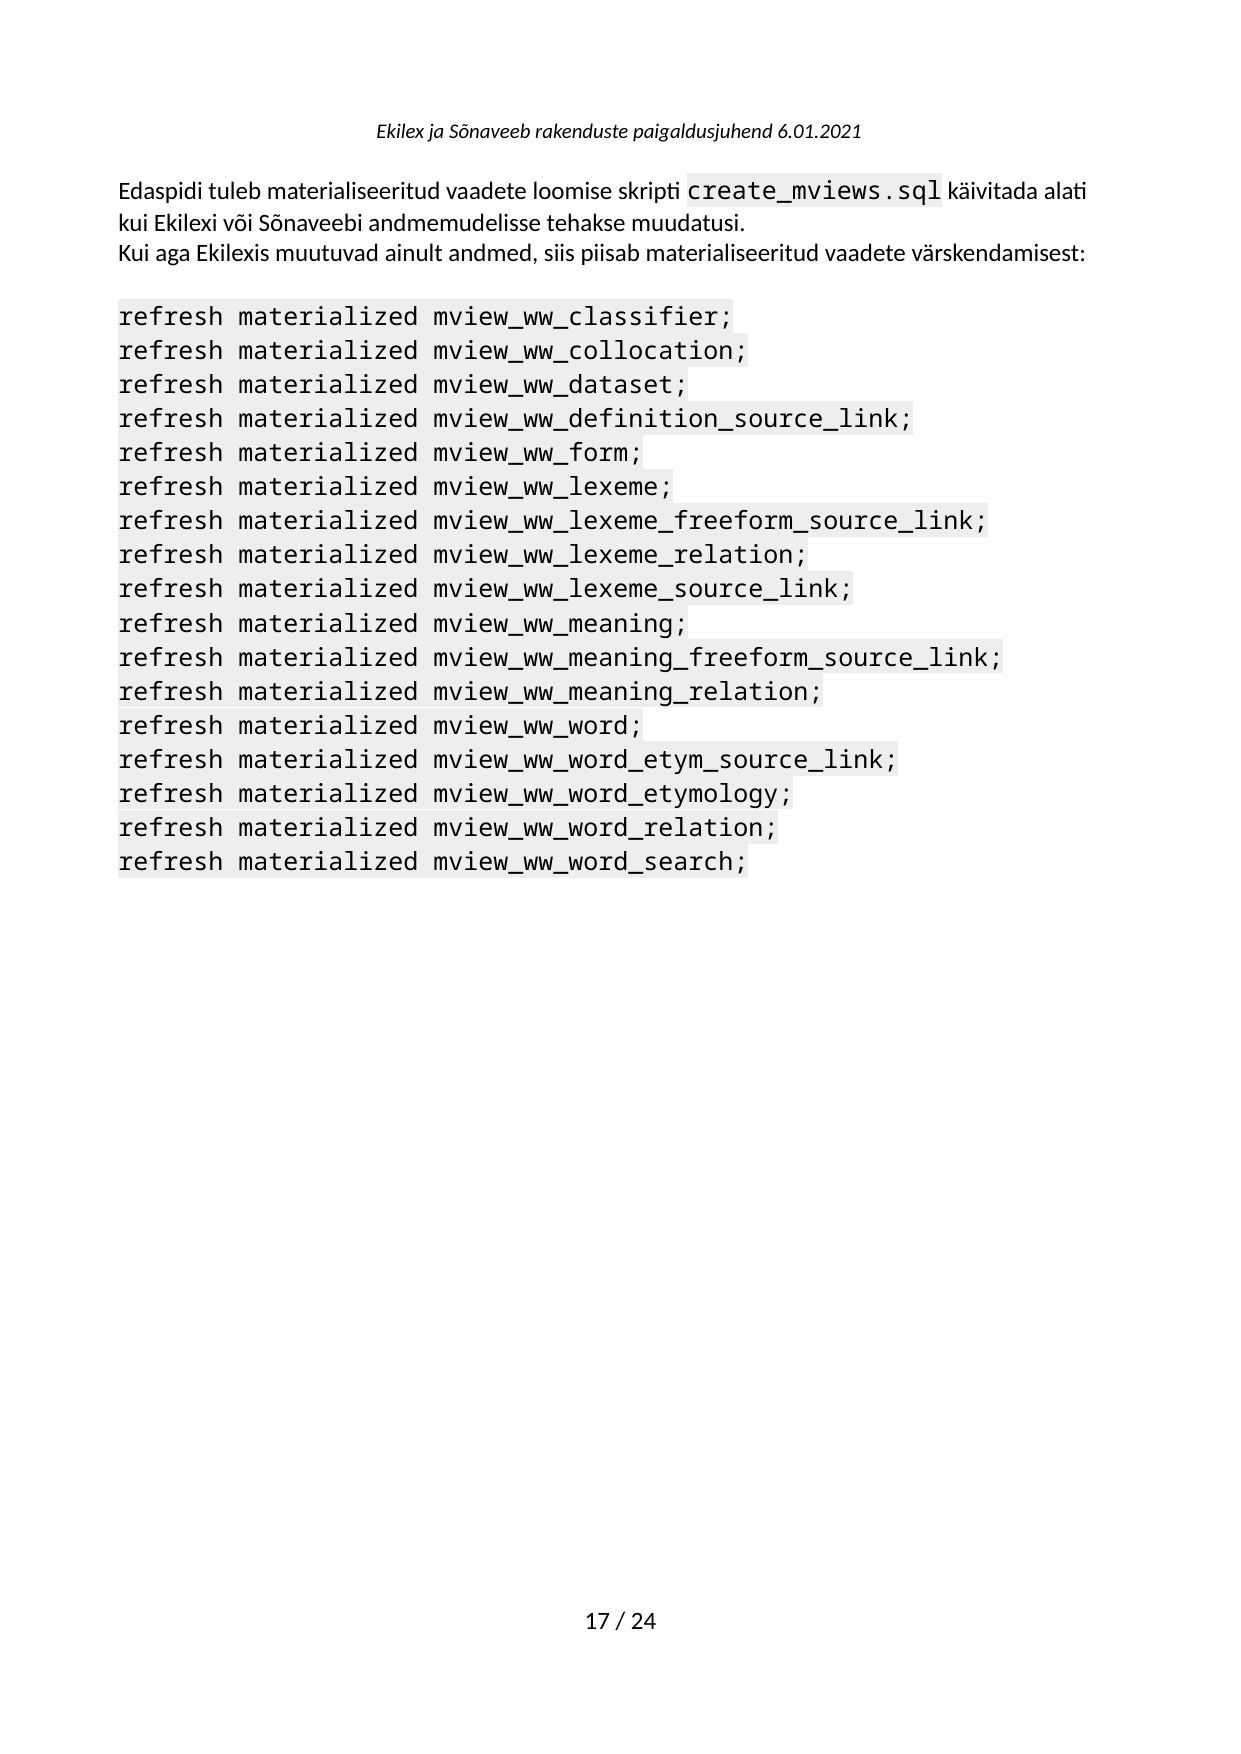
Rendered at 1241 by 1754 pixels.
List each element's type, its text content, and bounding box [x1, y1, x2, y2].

text refresh materialized mview_ww_lexeme; [118, 469, 1122, 503]
text Kui aga Ekilexis muutuvad ainult andmed, siis piisab materialiseeritud vaadete värskendamisest: [118, 238, 1122, 268]
text refresh materialized mview_ww_word_etymology; [118, 776, 1122, 809]
text refresh materialized mview_ww_classifier; [118, 299, 1122, 333]
text Edaspidi tuleb materialiseeritud vaadete loomise skripti create_mviews.sql käivitada alati kui Ekilexi või Sõnaveebi andmemudelisse tehakse muudatusi. [118, 173, 1122, 238]
text refresh materialized mview_ww_lexeme_source_link; [118, 571, 1122, 605]
text refresh materialized mview_ww_dataset; [118, 367, 1122, 401]
text refresh materialized mview_ww_meaning; [118, 605, 1122, 639]
text refresh materialized mview_ww_lexeme_relation; [118, 537, 1122, 571]
text refresh materialized mview_ww_definition_source_link; [118, 401, 1122, 435]
text refresh materialized mview_ww_collocation; [118, 333, 1122, 367]
text refresh materialized mview_ww_word_relation; [118, 809, 1122, 844]
text refresh materialized mview_ww_word_search; [118, 844, 1122, 878]
text refresh materialized mview_ww_word; [118, 707, 1122, 741]
text refresh materialized mview_ww_lexeme_freeform_source_link; [118, 503, 1122, 537]
text refresh materialized mview_ww_word_etym_source_link; [118, 741, 1122, 776]
text refresh materialized mview_ww_meaning_relation; [118, 673, 1122, 707]
text refresh materialized mview_ww_meaning_freeform_source_link; [118, 639, 1122, 673]
text refresh materialized mview_ww_form; [118, 435, 1122, 469]
